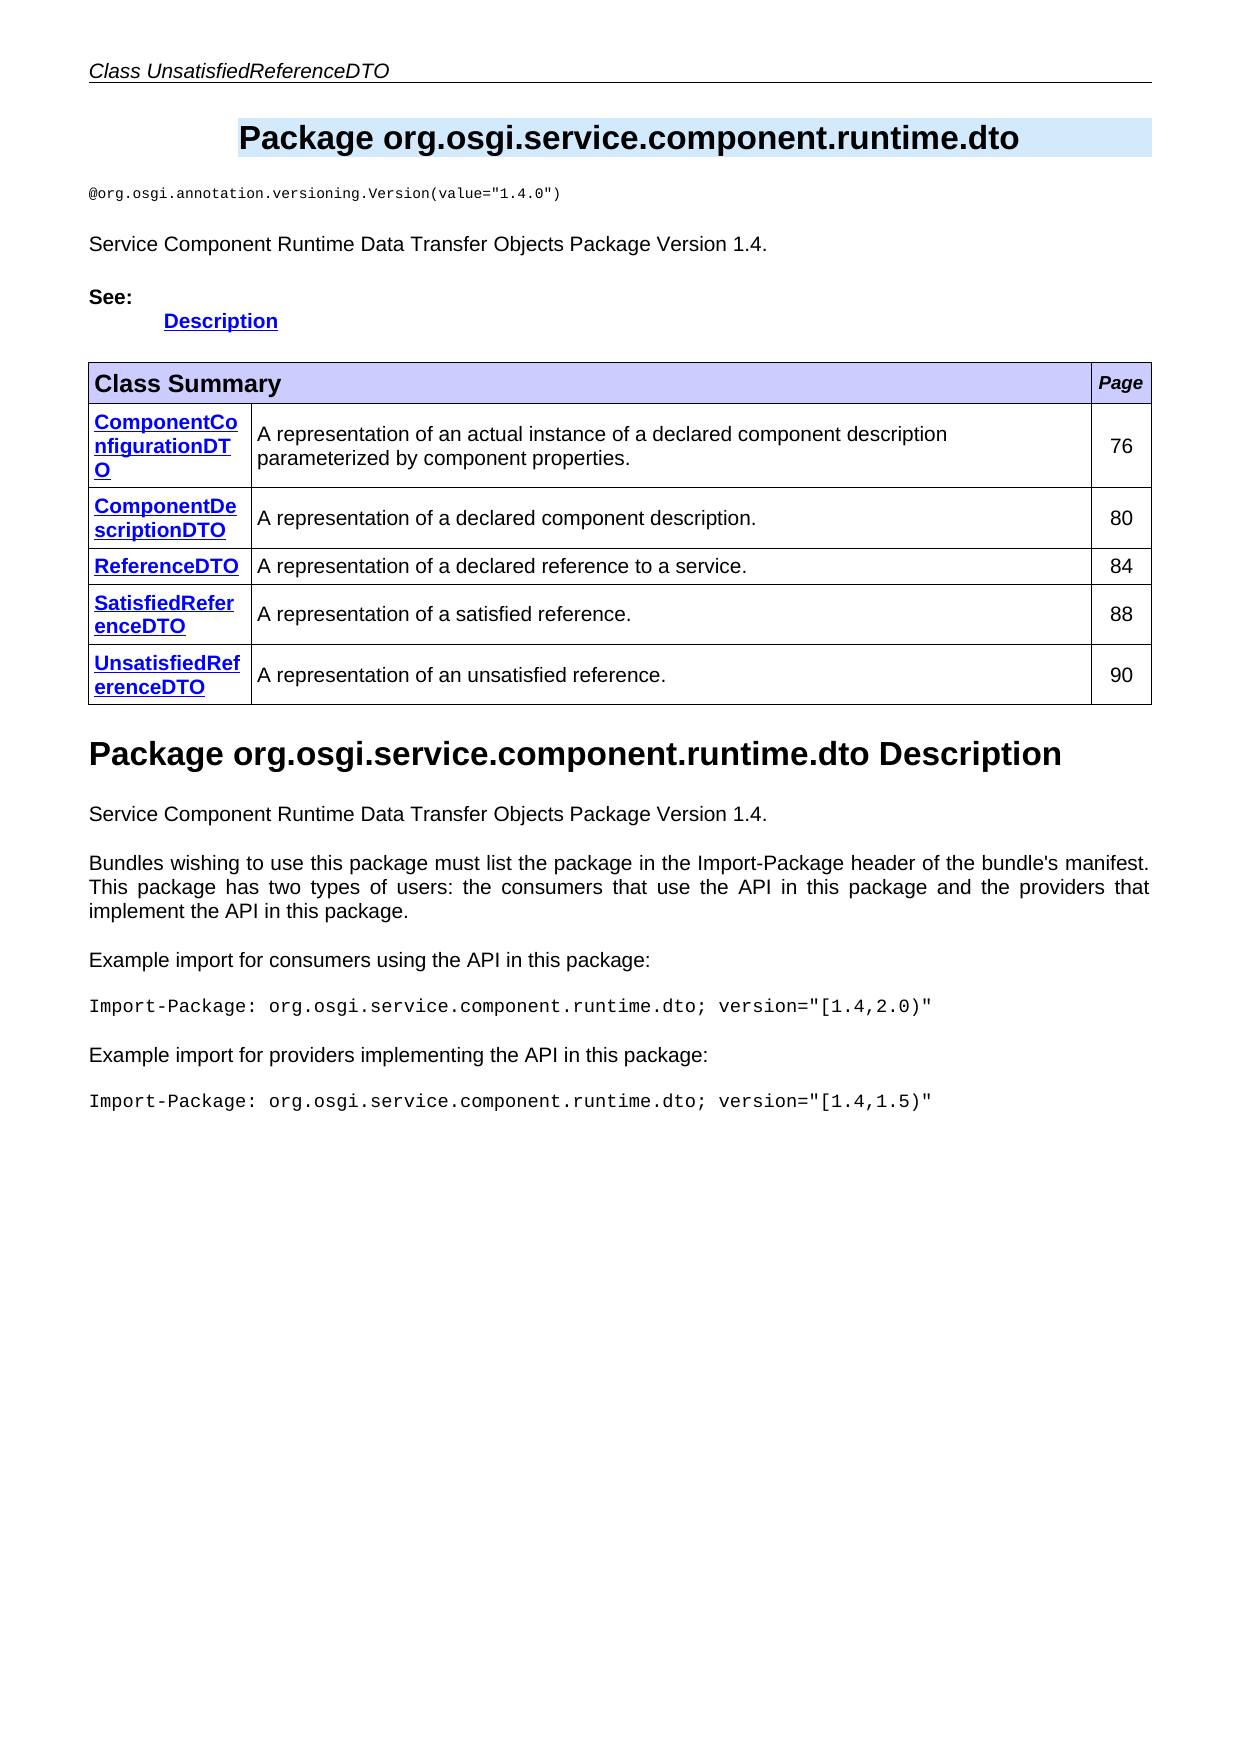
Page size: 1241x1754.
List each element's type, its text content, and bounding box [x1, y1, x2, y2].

table_cell 91 [1092, 645, 1151, 704]
table_cell UnsatisfiedReferenceDTO [89, 645, 251, 704]
subtitle Package org.osgi.service.component.runtime.dto [238, 118, 1152, 157]
table_cell A representation of an actual instance of a declared component description parameterized by component properties. [252, 404, 1091, 487]
table_header Page [1092, 363, 1151, 403]
table_cell A representation of a satisfied reference. [252, 585, 1091, 644]
table_cell 81 [1092, 488, 1151, 547]
text Service Component Runtime Data Transfer Objects Package Version 1.4. [88, 232, 1152, 256]
text Import-Package: org.osgi.service.component.runtime.dto; version="[1.4,1.5)" [88, 1092, 1152, 1113]
table_cell ComponentDescriptionDTO [89, 488, 251, 547]
text Import-Package: org.osgi.service.component.runtime.dto; version="[1.4,2.0)" [88, 997, 1152, 1018]
text Bundles wishing to use this package must list the package in the Import-Package header of the bundle's manifest. This package has two types of users: the consumers that use the API in this package and the providers that implement the API in this package. [88, 851, 1152, 923]
text Description [163, 309, 1152, 333]
table_cell 77 [1092, 404, 1151, 487]
text @org.osgi.annotation.versioning.Version(value="1.4.0") [88, 186, 1152, 203]
text See: [88, 285, 1152, 309]
table_cell A representation of an unsatisfied reference. [252, 645, 1091, 704]
text Example import for providers implementing the API in this package: [88, 1043, 1152, 1067]
text Service Component Runtime Data Transfer Objects Package Version 1.4. [88, 802, 1152, 826]
table_cell ComponentConfigurationDTO [89, 404, 251, 487]
table_cell 85 [1092, 549, 1151, 584]
text Example import for consumers using the API in this package: [88, 948, 1152, 972]
table_cell A representation of a declared reference to a service. [252, 549, 1091, 584]
table_header Class Summary [89, 363, 1091, 403]
table_cell 89 [1092, 585, 1151, 644]
table_cell SatisfiedReferenceDTO [89, 585, 251, 644]
table_cell A representation of a declared component description. [252, 488, 1091, 547]
text Package org.osgi.service.component.runtime.dto Description [88, 734, 1152, 773]
table_cell ReferenceDTO [89, 549, 251, 584]
